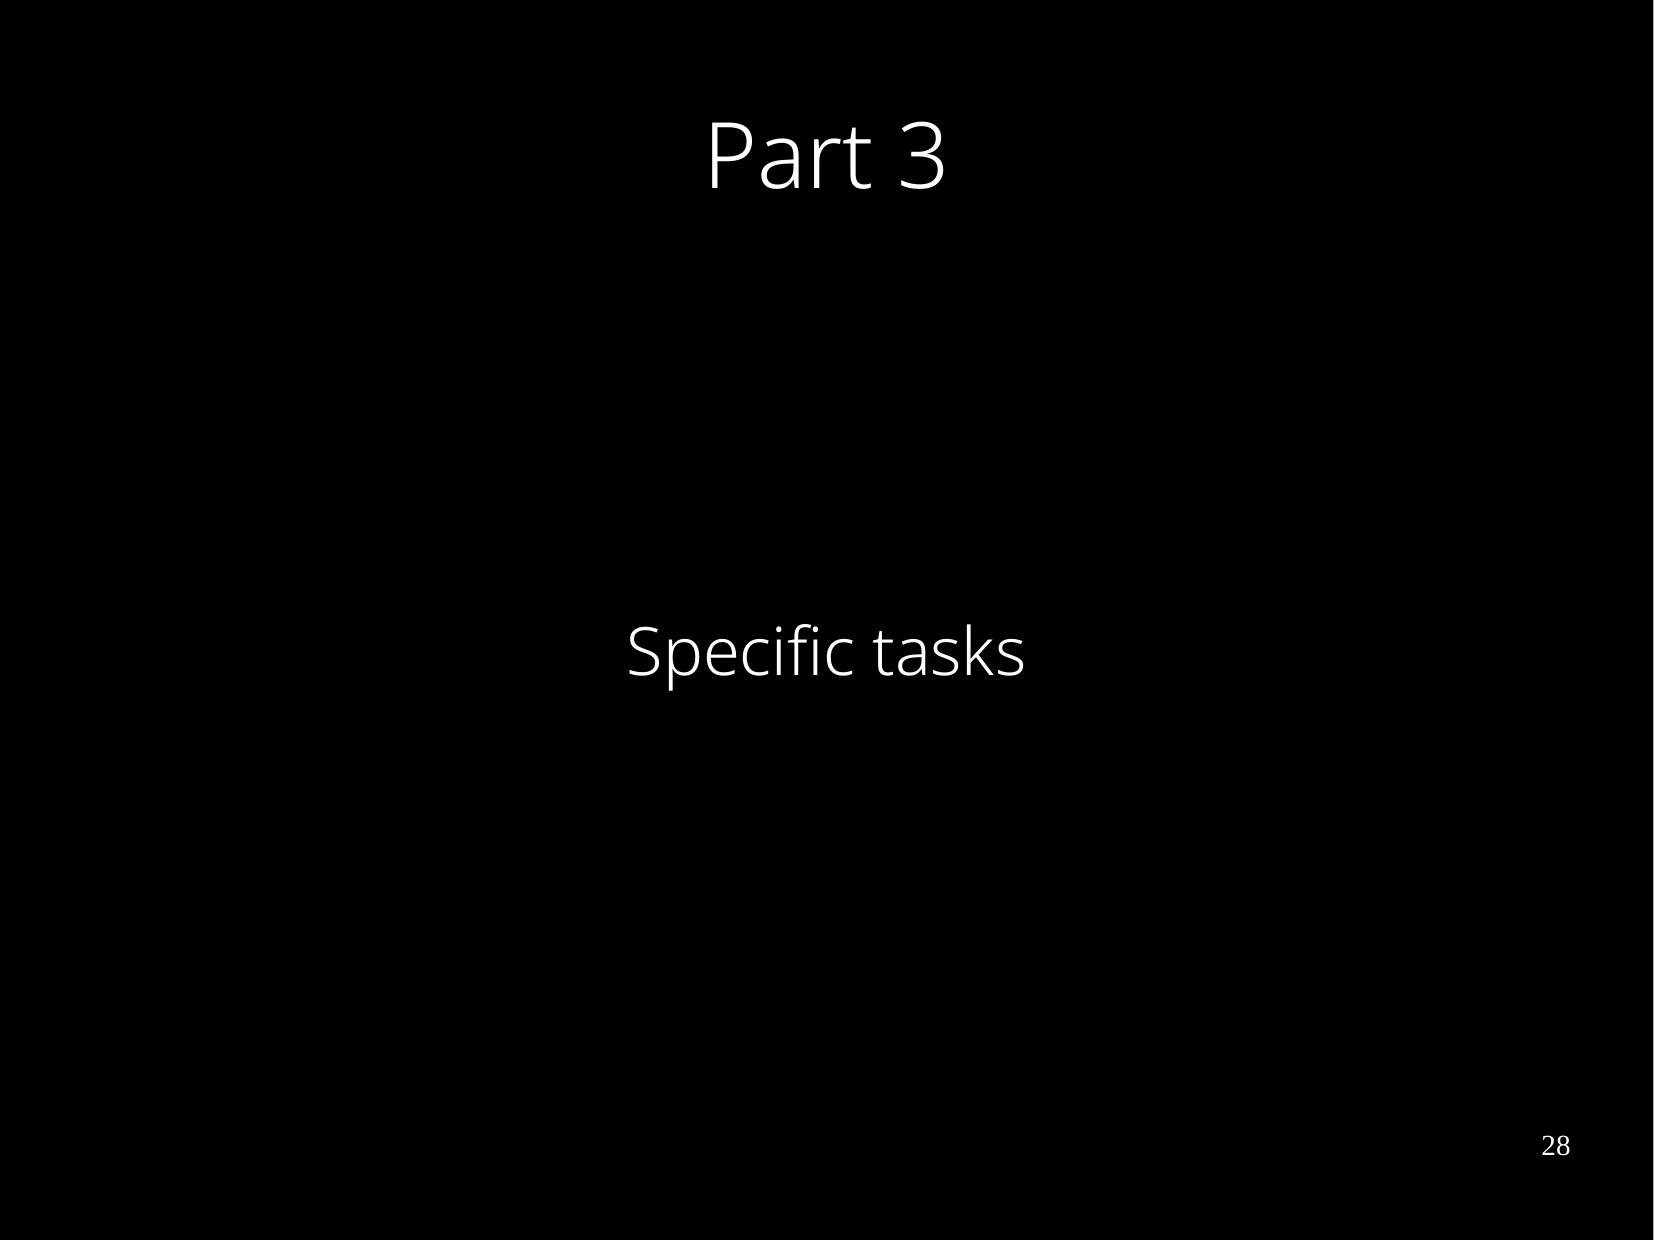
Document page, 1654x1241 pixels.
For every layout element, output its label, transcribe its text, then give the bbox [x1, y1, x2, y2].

subtitle Specific tasks [82, 290, 1571, 1010]
title Part 3 [82, 49, 1571, 257]
